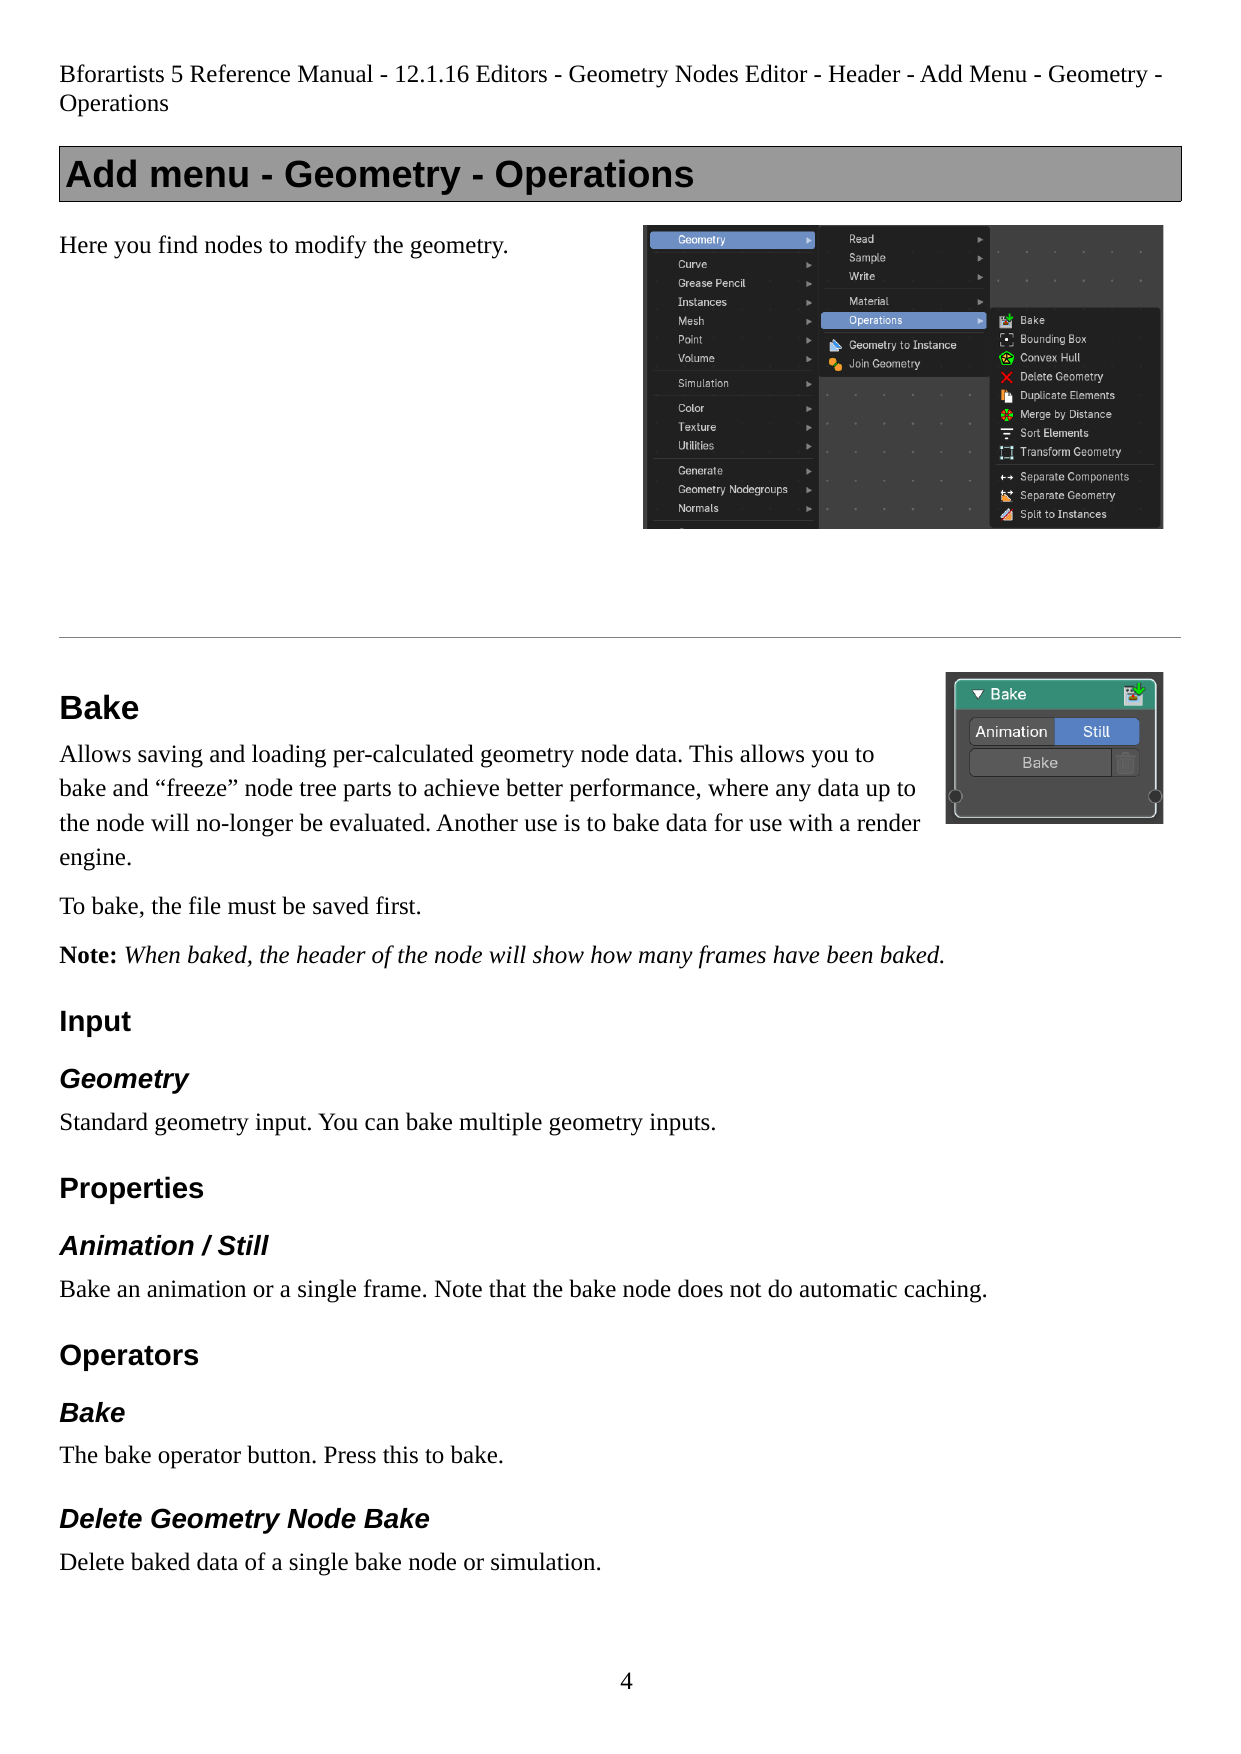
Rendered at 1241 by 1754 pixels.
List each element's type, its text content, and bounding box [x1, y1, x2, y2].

subtitle Input [59, 1004, 1181, 1038]
subtitle Geometry [59, 1063, 1181, 1094]
subtitle Delete Geometry Node Bake [59, 1502, 1181, 1534]
subtitle Animation / Still [59, 1229, 1181, 1261]
text The bake operator button. Press this to bake. [59, 1441, 1181, 1469]
text Allows saving and loading per-calculated geometry node data. This allows you to bake and “freeze” node tree parts to achieve better performance, where any data up to the node will no-longer be evaluated. Another use is to bake data for use with a render engine. [59, 739, 1181, 871]
text Standard geometry input. You can bake multiple geometry inputs. [59, 1107, 1181, 1136]
text Delete baked data of a single bake node or simulation. [59, 1547, 1181, 1575]
text To bake, the file must be saved first. [59, 891, 1181, 920]
picture [945, 672, 1164, 824]
table_header Add menu - Geometry - Operations [60, 147, 1181, 201]
picture [643, 225, 1164, 529]
subtitle Properties [59, 1171, 1181, 1204]
subtitle Bake [59, 688, 945, 726]
text Here you find nodes to modify the geometry. [59, 230, 643, 259]
text Note: When baked, the header of the node will show how many frames have been baked. [59, 940, 1181, 969]
text Bake an animation or a single frame. Note that the bake node does not do automatic caching. [59, 1274, 1181, 1303]
subtitle [1164, 688, 1181, 726]
subtitle Operators [59, 1337, 1181, 1371]
subtitle Bake [59, 1396, 1181, 1428]
